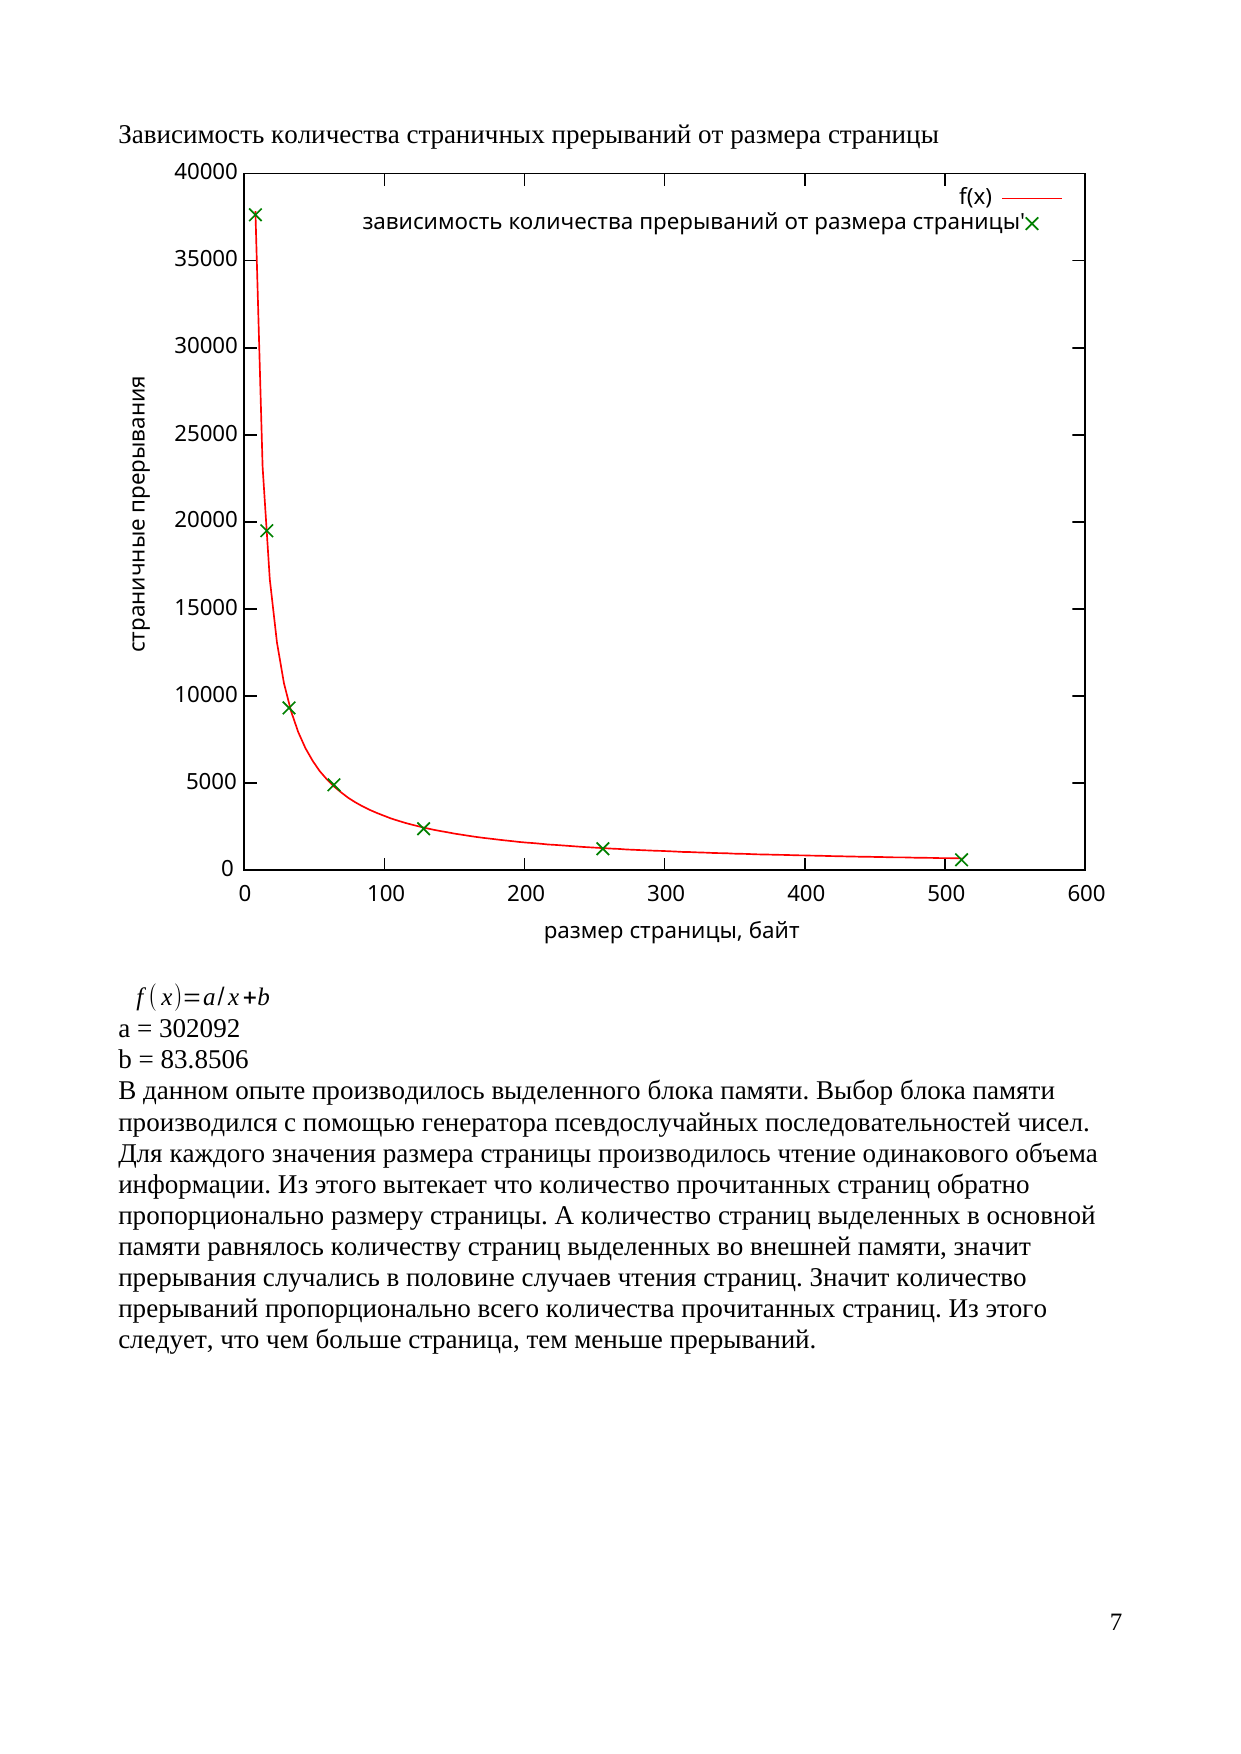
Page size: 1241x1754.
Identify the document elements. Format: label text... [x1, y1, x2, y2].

text a = 302092 [118, 1012, 1122, 1043]
text Зависимость количества страничных прерываний от размера страницы [118, 118, 1122, 149]
text b = 83.8506 [118, 1043, 1122, 1074]
text В данном опыте производилось выделенного блока памяти. Выбор блока памяти производился с помощью генератора псевдослучайных последовательностей чисел. Для каждого значения размера страницы производилось чтение одинакового объема информации. Из этого вытекает что количество прочитанных страниц обратно пропорционально размеру страницы. А количество страниц выделенных в основной памяти равнялось количеству страниц выделенных во внешней памяти, значит прерывания случались в половине случаев чтения страниц. Значит количество прерываний пропорционально всего количества прочитанных страниц. Из этого следует, что чем больше страница, тем меньше прерываний. [118, 1074, 1122, 1355]
